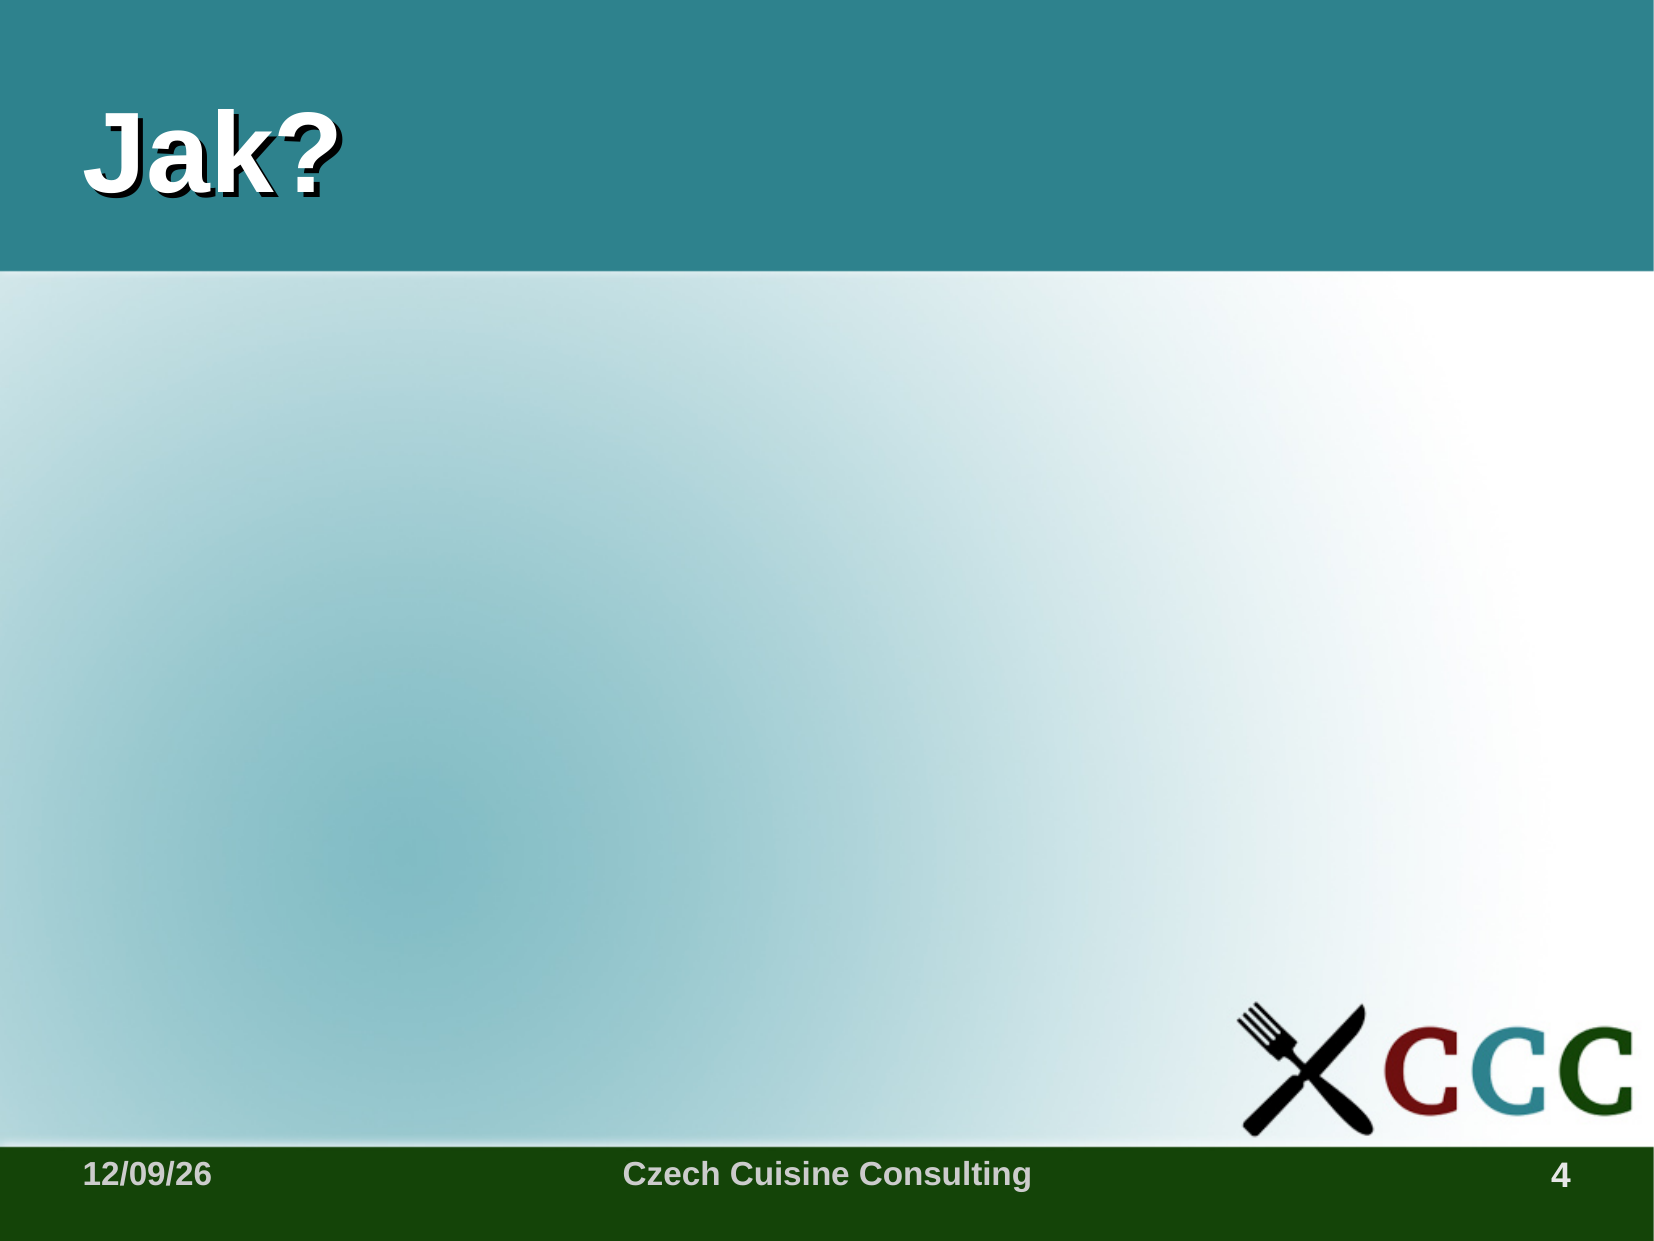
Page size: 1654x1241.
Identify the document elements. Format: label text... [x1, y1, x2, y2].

picture [0, 0, 1654, 1241]
title Jak? [82, 49, 1571, 257]
